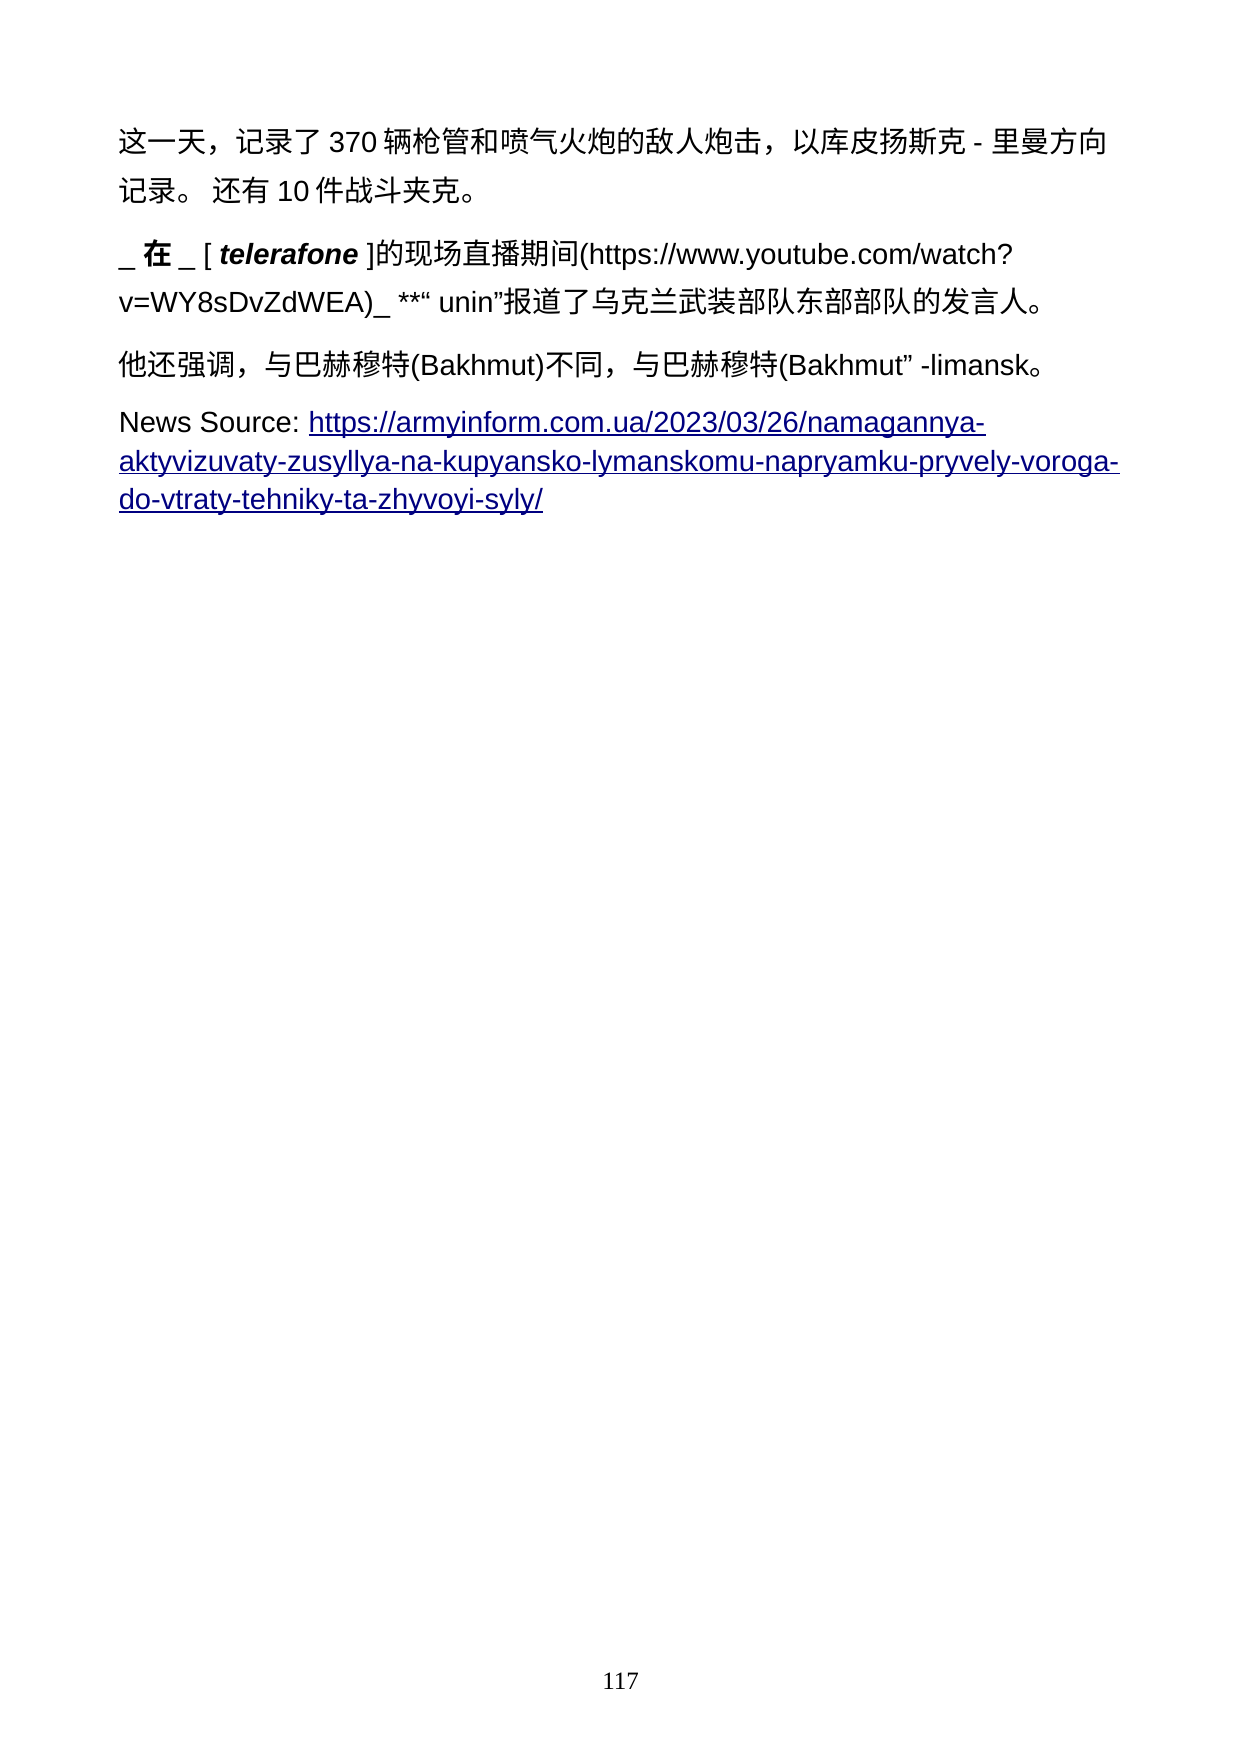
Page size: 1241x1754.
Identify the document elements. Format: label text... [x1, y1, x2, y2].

text _ 在 _ [ telerafone ]的现场直播期间(https://www.youtube.com/watch?v=WY8sDvZdWEA)_ **“ unin”报道了乌克兰武装部队东部部队的发言人。 [118, 230, 1122, 321]
text 这一天，记录了370辆枪管和喷气火炮的敌人炮击，以库皮扬斯克 - 里曼方向记录。 还有10件战斗夹克。 [118, 118, 1122, 209]
text 他还强调，与巴赫穆特(Bakhmut)不同，与巴赫穆特(Bakhmut” -limansk。 [118, 342, 1122, 384]
text News Source: https://armyinform.com.ua/2023/03/26/namagannya-aktyvizuvaty-zusyllya-na-kupyansko-lymanskomu-napryamku-pryvely-voroga-do-vtraty-tehniky-ta-zhyvoyi-syly/ [118, 405, 1122, 516]
